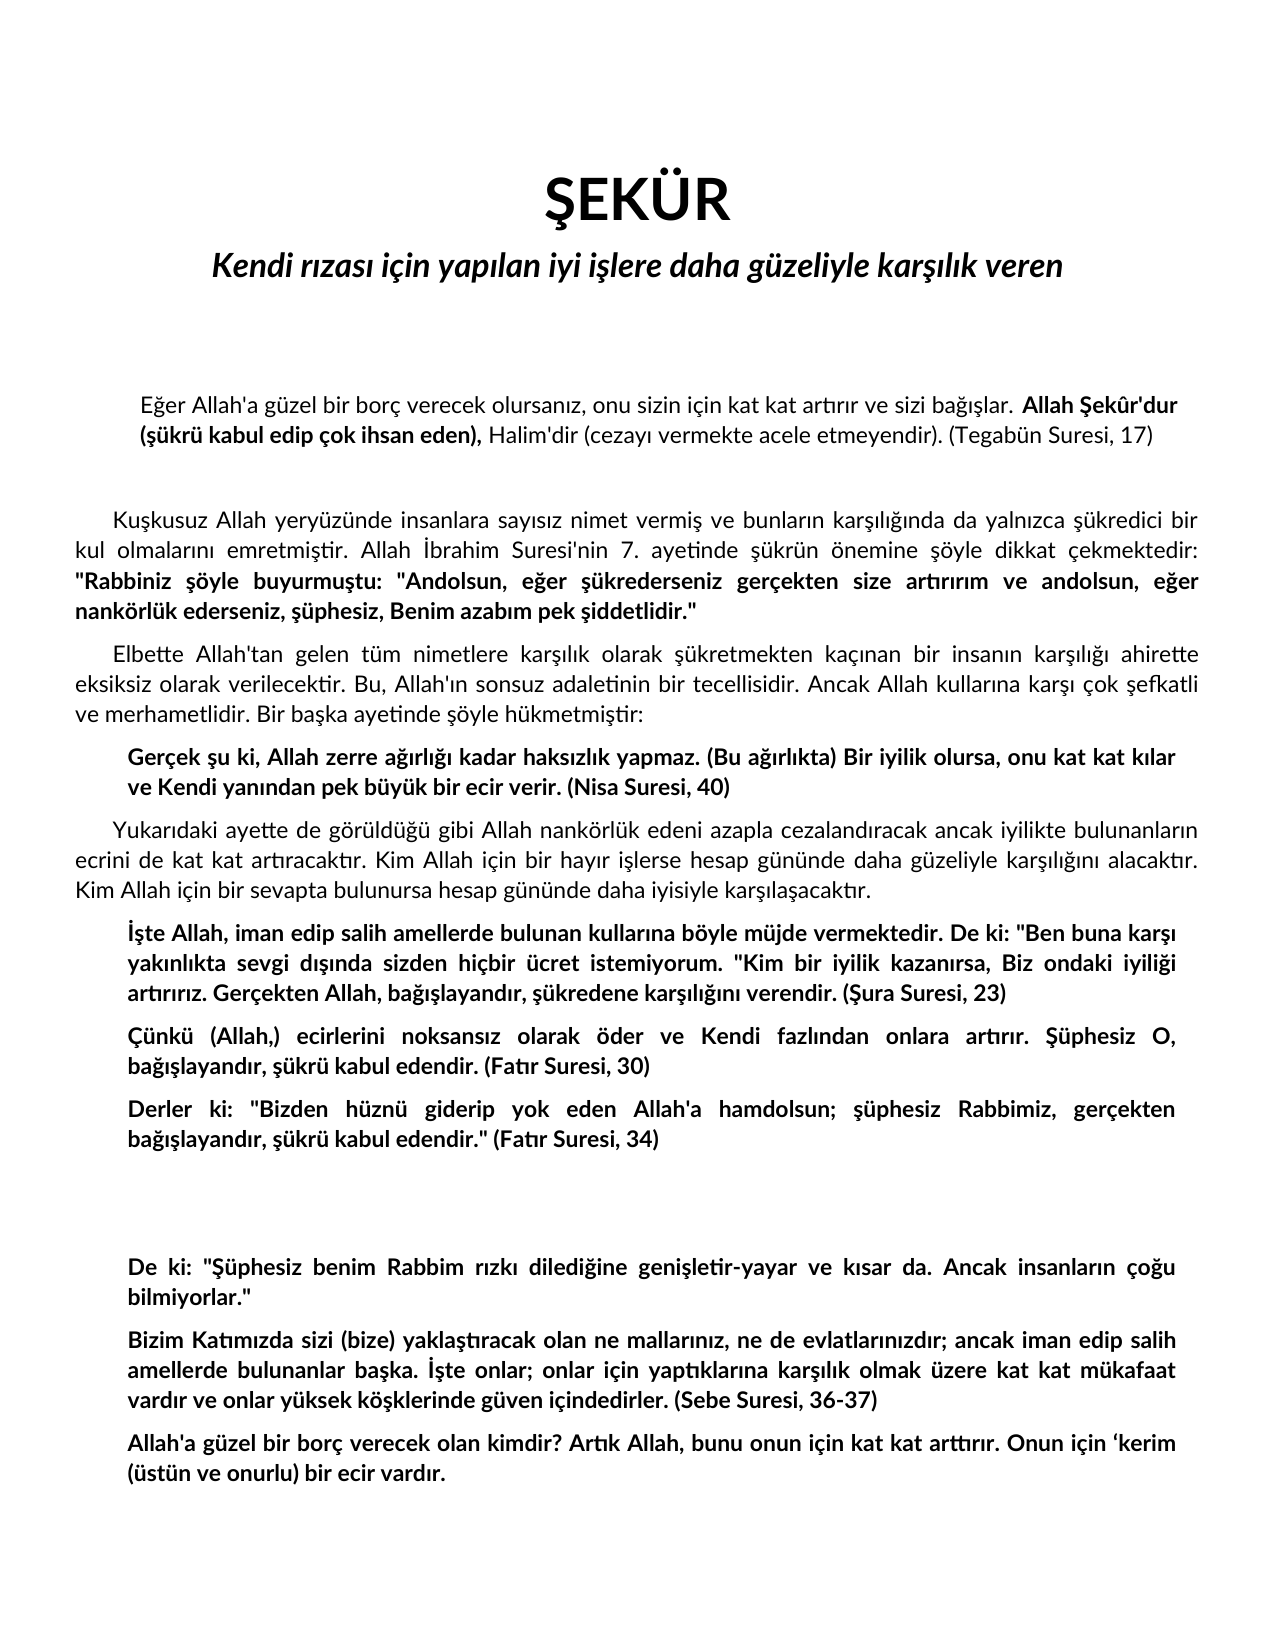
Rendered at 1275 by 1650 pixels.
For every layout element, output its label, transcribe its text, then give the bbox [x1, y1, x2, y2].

text Elbette Allah'tan gelen tüm nimetlere karşılık olarak şükretmekten kaçınan bir insanın karşılığı ahirette eksiksiz olarak verilecektir. Bu, Allah'ın sonsuz adaletinin bir tecellisidir. Ancak Allah kullarına karşı çok şefkatli ve merhametlidir. Bir başka ayetinde şöyle hükmetmiştir: [75, 639, 1200, 727]
text İşte Allah, iman edip salih amellerde bulunan kullarına böyle müjde vermektedir. De ki: "Ben buna karşı yakınlıkta sevgi dışında sizden hiçbir ücret istemiyorum. "Kim bir iyilik kazanırsa, Biz ondaki iyiliği artırırız. Gerçekten Allah, bağışlayandır, şükredene karşılığını verendir. (Şura Suresi, 23) [127, 918, 1177, 1006]
text Kendi rızası için yapılan iyi işlere daha güzeliyle karşılık veren [75, 245, 1200, 285]
text Çünkü (Allah,) ecirlerini noksansız olarak öder ve Kendi fazlından onlara artırır. Şüphesiz O, bağışlayandır, şükrü kabul edendir. (Fatır Suresi, 30) [127, 1022, 1177, 1079]
text Bizim Katımızda sizi (bize) yaklaştıracak olan ne mallarınız, ne de evlatlarınızdır; ancak iman edip salih amellerde bulunanlar başka. İşte onlar; onlar için yaptıklarına karşılık olmak üzere kat kat mükafaat vardır ve onlar yüksek köşklerinde güven içindedirler. (Sebe Suresi, 36-37) [127, 1326, 1177, 1414]
text Eğer Allah'a güzel bir borç verecek olursanız, onu sizin için kat kat artırır ve sizi bağışlar. Allah Şekûr'dur (şükrü kabul edip çok ihsan eden), Halim'dir (cezayı vermekte acele etmeyendir). (Tegabün Suresi, 17) [140, 390, 1178, 448]
text Yukarıdaki ayette de görüldüğü gibi Allah nankörlük edeni azapla cezalandıracak ancak iyilikte bulunanların ecrini de kat kat artıracaktır. Kim Allah için bir hayır işlerse hesap gününde daha güzeliyle karşılığını alacaktır. Kim Allah için bir sevapta bulunursa hesap gününde daha iyisiyle karşılaşacaktır. [75, 815, 1200, 903]
text Kuşkusuz Allah yeryüzünde insanlara sayısız nimet vermiş ve bunların karşılığında da yalnızca şükredici bir kul olmalarını emretmiştir. Allah İbrahim Suresi'nin 7. ayetinde şükrün önemine şöyle dikkat çekmektedir: "Rabbiniz şöyle buyurmuştu: "Andolsun, eğer şükrederseniz gerçekten size artırırım ve andolsun, eğer nankörlük ederseniz, şüphesiz, Benim azabım pek şiddetlidir." [75, 506, 1200, 624]
subtitle ŞEKÜR [75, 162, 1200, 232]
text Allah'a güzel bir borç verecek olan kimdir? Artık Allah, bunu onun için kat kat arttırır. Onun için ‘kerim (üstün ve onurlu) bir ecir vardır. [127, 1429, 1177, 1487]
text Gerçek şu ki, Allah zerre ağırlığı kadar haksızlık yapmaz. (Bu ağırlıkta) Bir iyilik olursa, onu kat kat kılar ve Kendi yanından pek büyük bir ecir verir. (Nisa Suresi, 40) [127, 742, 1177, 800]
text Derler ki: "Bizden hüznü giderip yok eden Allah'a hamdolsun; şüphesiz Rabbimiz, gerçekten bağışlayandır, şükrü kabul edendir." (Fatır Suresi, 34) [127, 1094, 1177, 1152]
text De ki: "Şüphesiz benim Rabbim rızkı dilediğine genişletir-yayar ve kısar da. Ancak insanların çoğu bilmiyorlar." [127, 1253, 1177, 1311]
